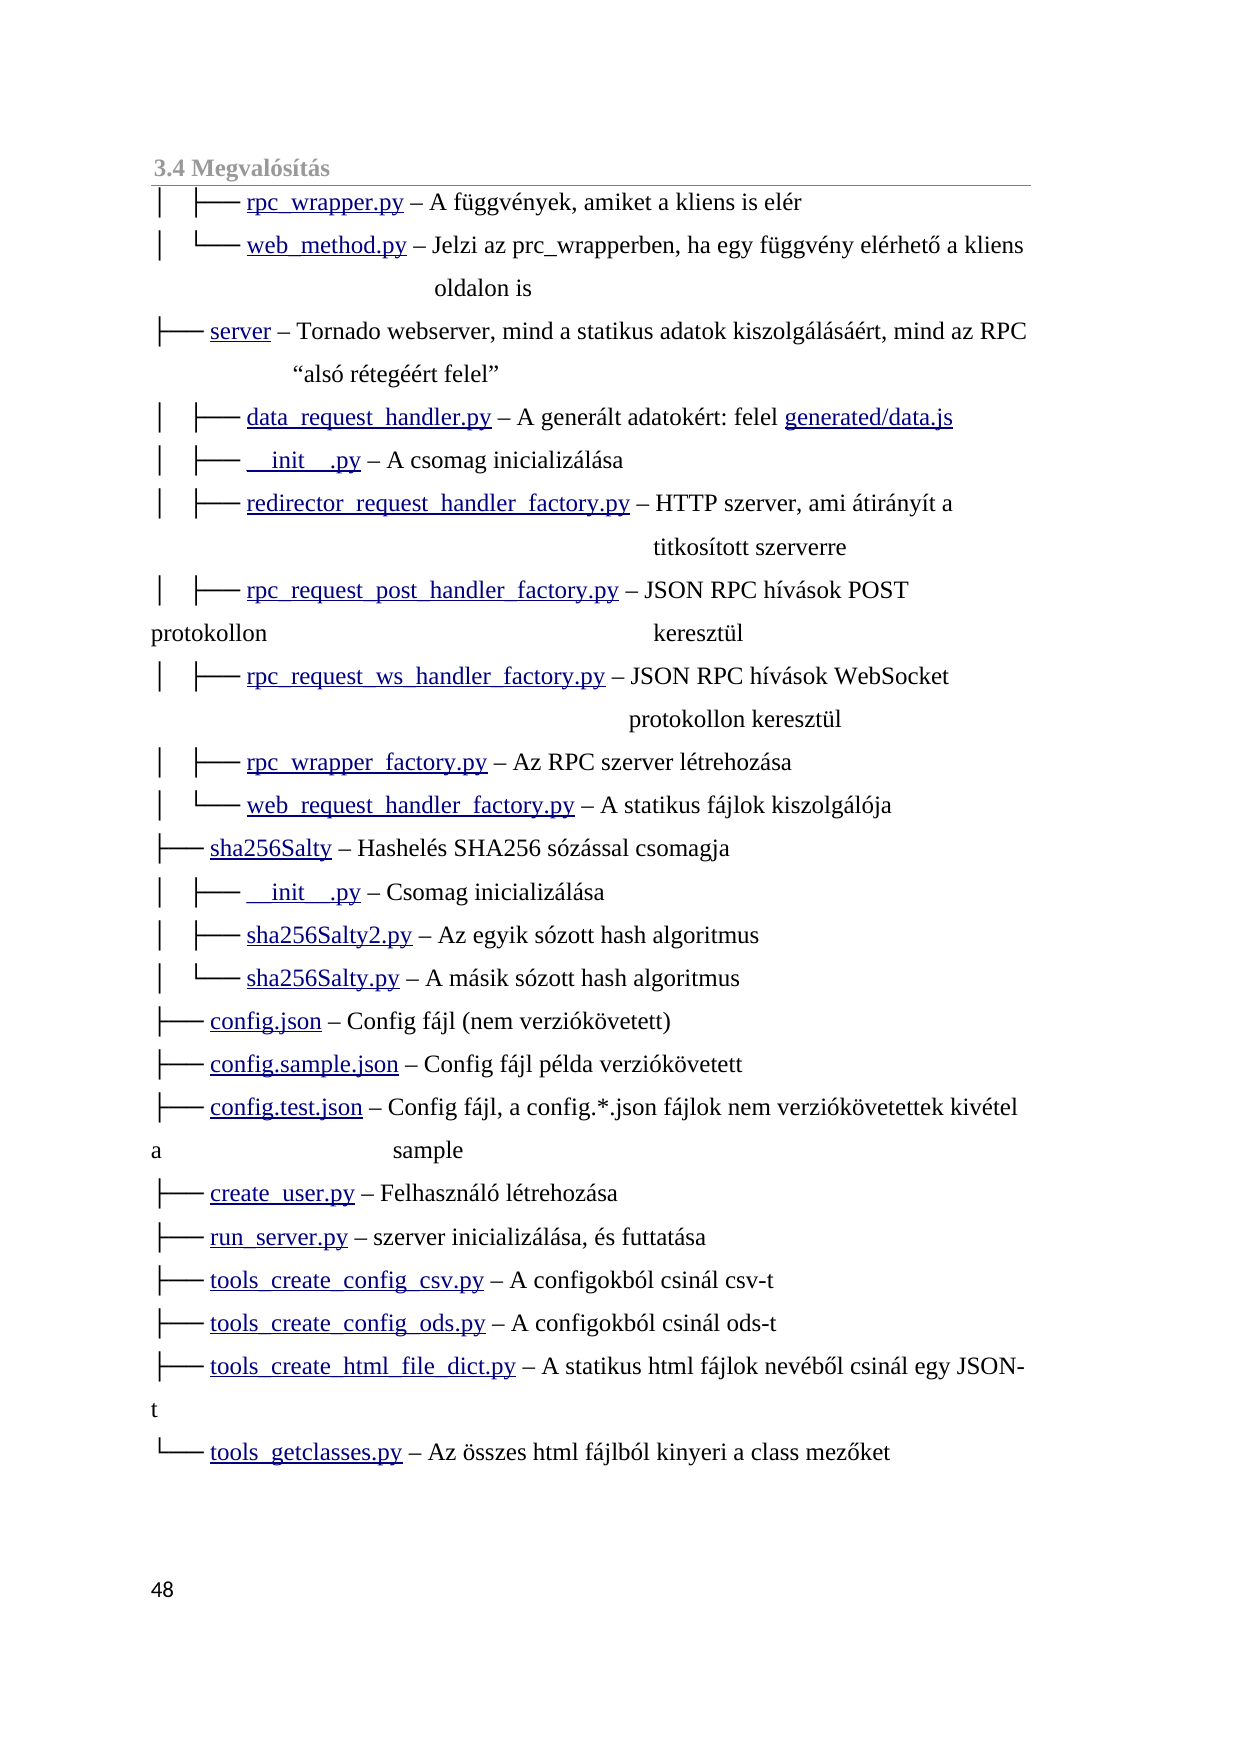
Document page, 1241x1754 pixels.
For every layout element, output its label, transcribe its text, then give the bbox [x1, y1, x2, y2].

text │ ├── rpc_wrapper.py – A függvények, amiket a kliens is elér │ └── web_method.py – Jelzi az prc_wrapperben, ha egy függvény elérhető a kliens oldalon is ├── server – Tornado webserver, mind a statikus adatok kiszolgálásáért, mind az RPC “alsó rétegéért felel” │ ├── data_request_handler.py – A generált adatokért: felel generated/data.js │ ├── __init__.py – A csomag inicializálása │ ├── redirector_request_handler_factory.py – HTTP szerver, ami átirányít a titkosított szerverre │ ├── rpc_request_post_handler_factory.py – JSON RPC hívások POST protokollon keresztül │ ├── rpc_request_ws_handler_factory.py – JSON RPC hívások WebSocket protokollon keresztül │ ├── rpc_wrapper_factory.py – Az RPC szerver létrehozása │ └── web_request_handler_factory.py – A statikus fájlok kiszolgálója ├── sha256Salty – Hashelés SHA256 sózással csomagja │ ├── __init__.py – Csomag inicializálása │ ├── sha256Salty2.py – Az egyik sózott hash algoritmus │ └── sha256Salty.py – A másik sózott hash algoritmus ├── config.json – Config fájl (nem verziókövetett) ├── config.sample.json – Config fájl példa verziókövetett ├── config.test.json – Config fájl, a config.*.json fájlok nem verziókövetettek kivétel a sample ├── create_user.py – Felhasználó létrehozása ├── run_server.py – szerver inicializálása, és futtatása ├── tools_create_config_csv.py – A configokból csinál csv-t ├── tools_create_config_ods.py – A configokból csinál ods-t ├── tools_create_html_file_dict.py – A statikus html fájlok nevéből csinál egy JSON-t └── tools_getclasses.py – Az összes html fájlból kinyeri a class mezőket [151, 187, 1031, 1508]
